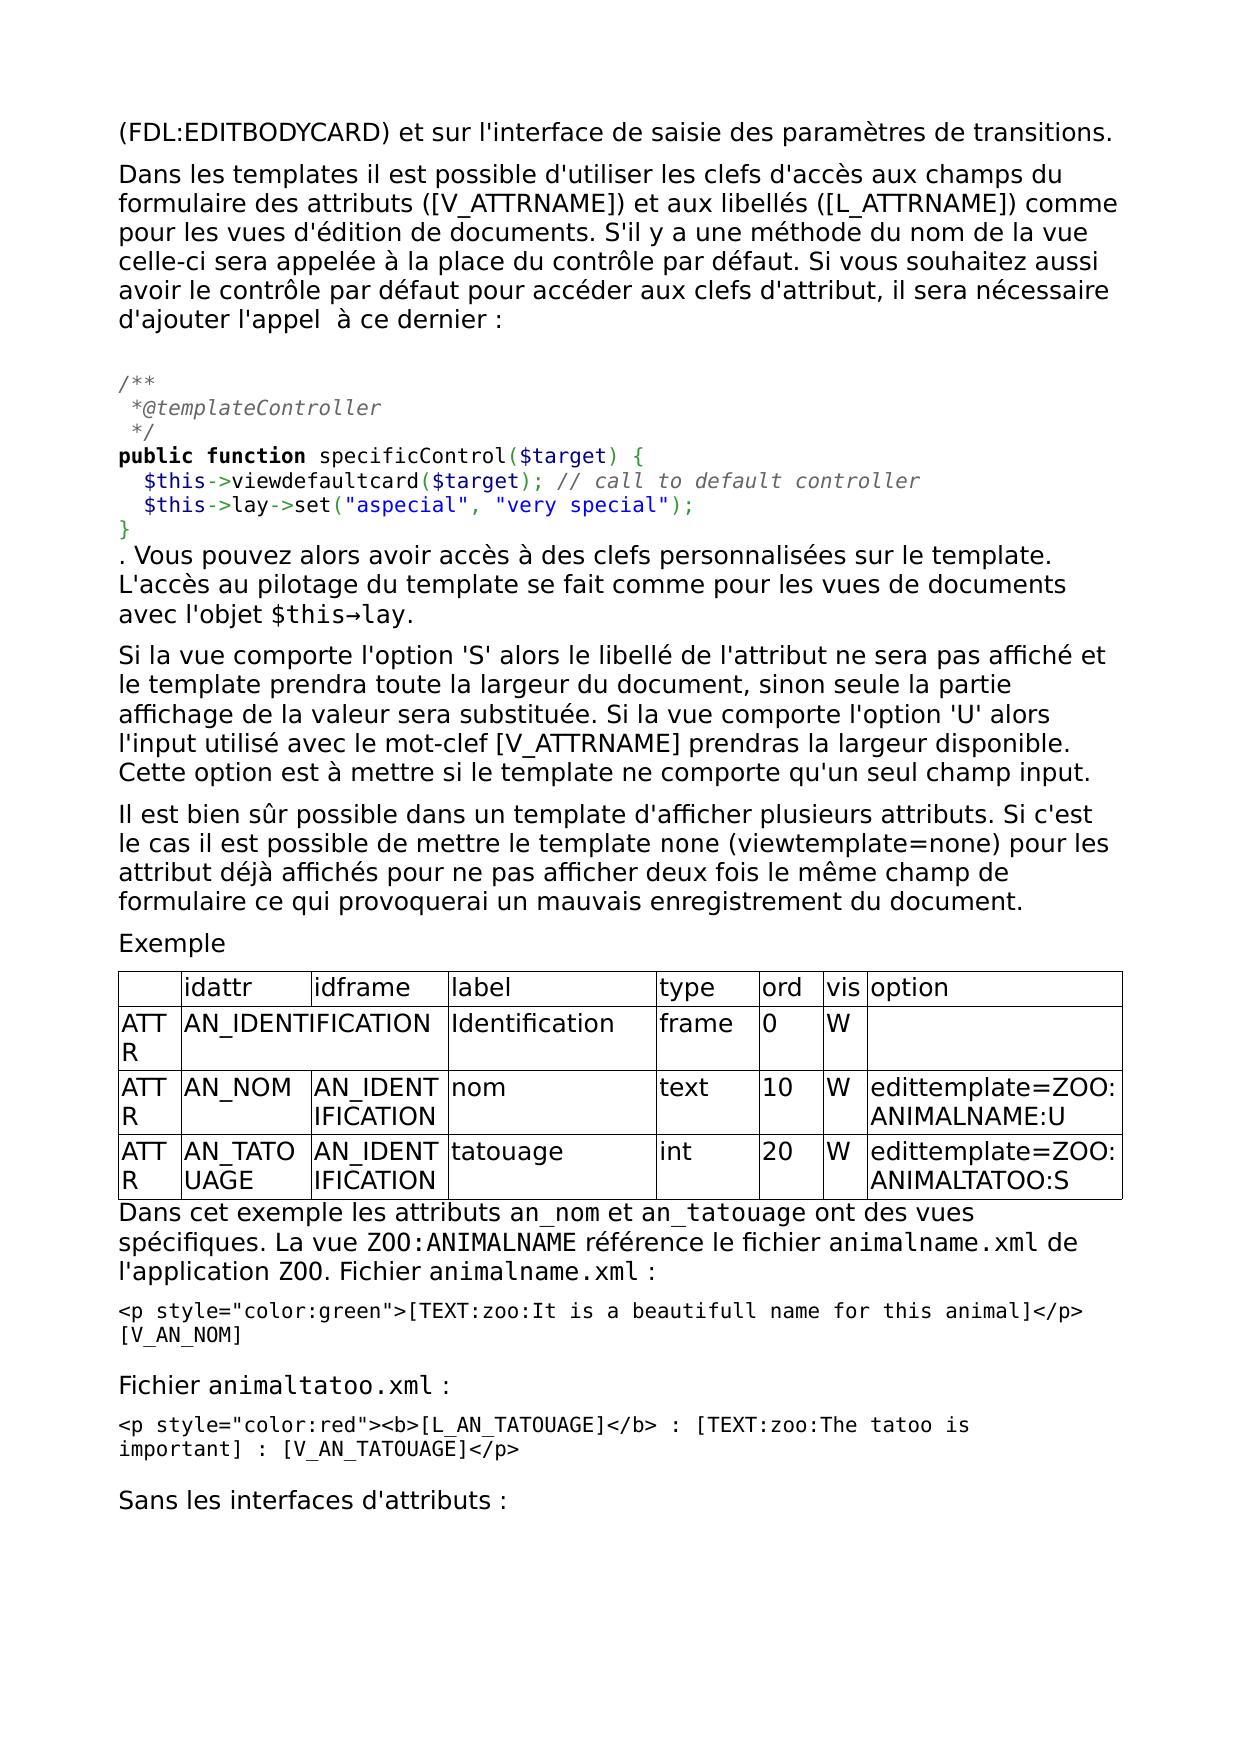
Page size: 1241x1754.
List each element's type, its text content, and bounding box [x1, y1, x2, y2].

text Sans les interfaces d'attributs : [118, 1486, 1122, 1515]
table_cell 0 [760, 1007, 823, 1070]
table_cell AN_NOM [182, 1071, 311, 1134]
text Dans les templates il est possible d'utiliser les clefs d'accès aux champs du formulaire des attributs ([V_ATTRNAME]) et aux libellés ([L_ATTRNAME]) comme pour les vues d'édition de documents. S'il y a une méthode du nom de la vue celle-ci sera appelée à la place du contrôle par défaut. Si vous souhaitez aussi avoir le contrôle par défaut pour accéder aux clefs d'attribut, il sera nécessaire d'ajouter l'appel à ce dernier : [118, 160, 1122, 335]
text } [118, 517, 1122, 541]
table_header idattr [182, 972, 311, 1006]
text (FDL:EDITBODYCARD) et sur l'interface de saisie des paramètres de transitions. [118, 118, 1122, 147]
table_header [119, 972, 181, 1006]
table_cell AN_TATOUAGE [182, 1135, 311, 1198]
table_cell edittemplate=ZOO:ANIMALTATOO:S [868, 1135, 1122, 1198]
text public function specificControl($target) { [118, 444, 1122, 469]
table_cell nom [449, 1071, 656, 1134]
text Si la vue comporte l'option 'S' alors le libellé de l'attribut ne sera pas affiché et le template prendra toute la largeur du document, sinon seule la partie affichage de la valeur sera substituée. Si la vue comporte l'option 'U' alors l'input utilisé avec le mot-clef [V_ATTRNAME] prendras la largeur disponible. Cette option est à mettre si le template ne comporte qu'un seul champ input. [118, 641, 1122, 787]
table_header option [868, 972, 1122, 1006]
table_header vis [824, 972, 867, 1006]
table_cell AN_IDENTIFICATION [182, 1007, 448, 1070]
table_cell edittemplate=ZOO:ANIMALNAME:U [868, 1071, 1122, 1134]
table_cell 20 [760, 1135, 823, 1198]
table_cell AN_IDENTIFICATION [312, 1135, 448, 1198]
text */ [118, 420, 1122, 444]
text *@templateController [118, 396, 1122, 420]
text $this->lay->set("aspecial", "very special"); [118, 493, 1122, 517]
table_cell W [824, 1071, 867, 1134]
text Il est bien sûr possible dans un template d'afficher plusieurs attributs. Si c'est le cas il est possible de mettre le template none (viewtemplate=none) pour les attribut déjà affichés pour ne pas afficher deux fois le même champ de formulaire ce qui provoquerai un mauvais enregistrement du document. [118, 800, 1122, 916]
text <p style="color:green">[TEXT:zoo:It is a beautifull name for this animal]</p> [V_AN_NOM] [118, 1299, 1122, 1371]
table_cell Identification [449, 1007, 656, 1070]
text $this->viewdefaultcard($target); // call to default controller [118, 469, 1122, 493]
table_cell W [824, 1135, 867, 1198]
table_cell W [824, 1007, 867, 1070]
table_cell ATTR [119, 1007, 181, 1070]
table_header idframe [312, 972, 448, 1006]
table_cell tatouage [449, 1135, 656, 1198]
table_cell int [657, 1135, 759, 1198]
table_cell ATTR [119, 1135, 181, 1198]
text Fichier animaltatoo.xml : [118, 1371, 1122, 1401]
text Dans cet exemple les attributs an_nom et an_tatouage ont des vues spécifiques. La vue ZOO:ANIMALNAME référence le fichier animalname.xml de l'application ZOO. Fichier animalname.xml : [118, 1200, 1122, 1286]
table_header ord [760, 972, 823, 1006]
text . Vous pouvez alors avoir accès à des clefs personnalisées sur le template. L'accès au pilotage du template se fait comme pour les vues de documents avec l'objet $this→lay. [118, 541, 1122, 629]
table_cell AN_IDENTIFICATION [312, 1071, 448, 1134]
table_header type [657, 972, 759, 1006]
table_cell text [657, 1071, 759, 1134]
table_cell frame [657, 1007, 759, 1070]
text Exemple [118, 929, 1122, 958]
table_cell [868, 1007, 1122, 1070]
text /** [118, 372, 1122, 396]
table_cell ATTR [119, 1071, 181, 1134]
table_cell 10 [760, 1071, 823, 1134]
text <p style="color:red"><b>[L_AN_TATOUAGE]</b> : [TEXT:zoo:The tatoo is important] : [V_AN_TATOUAGE]</p> [118, 1413, 1122, 1486]
table_header label [449, 972, 656, 1006]
